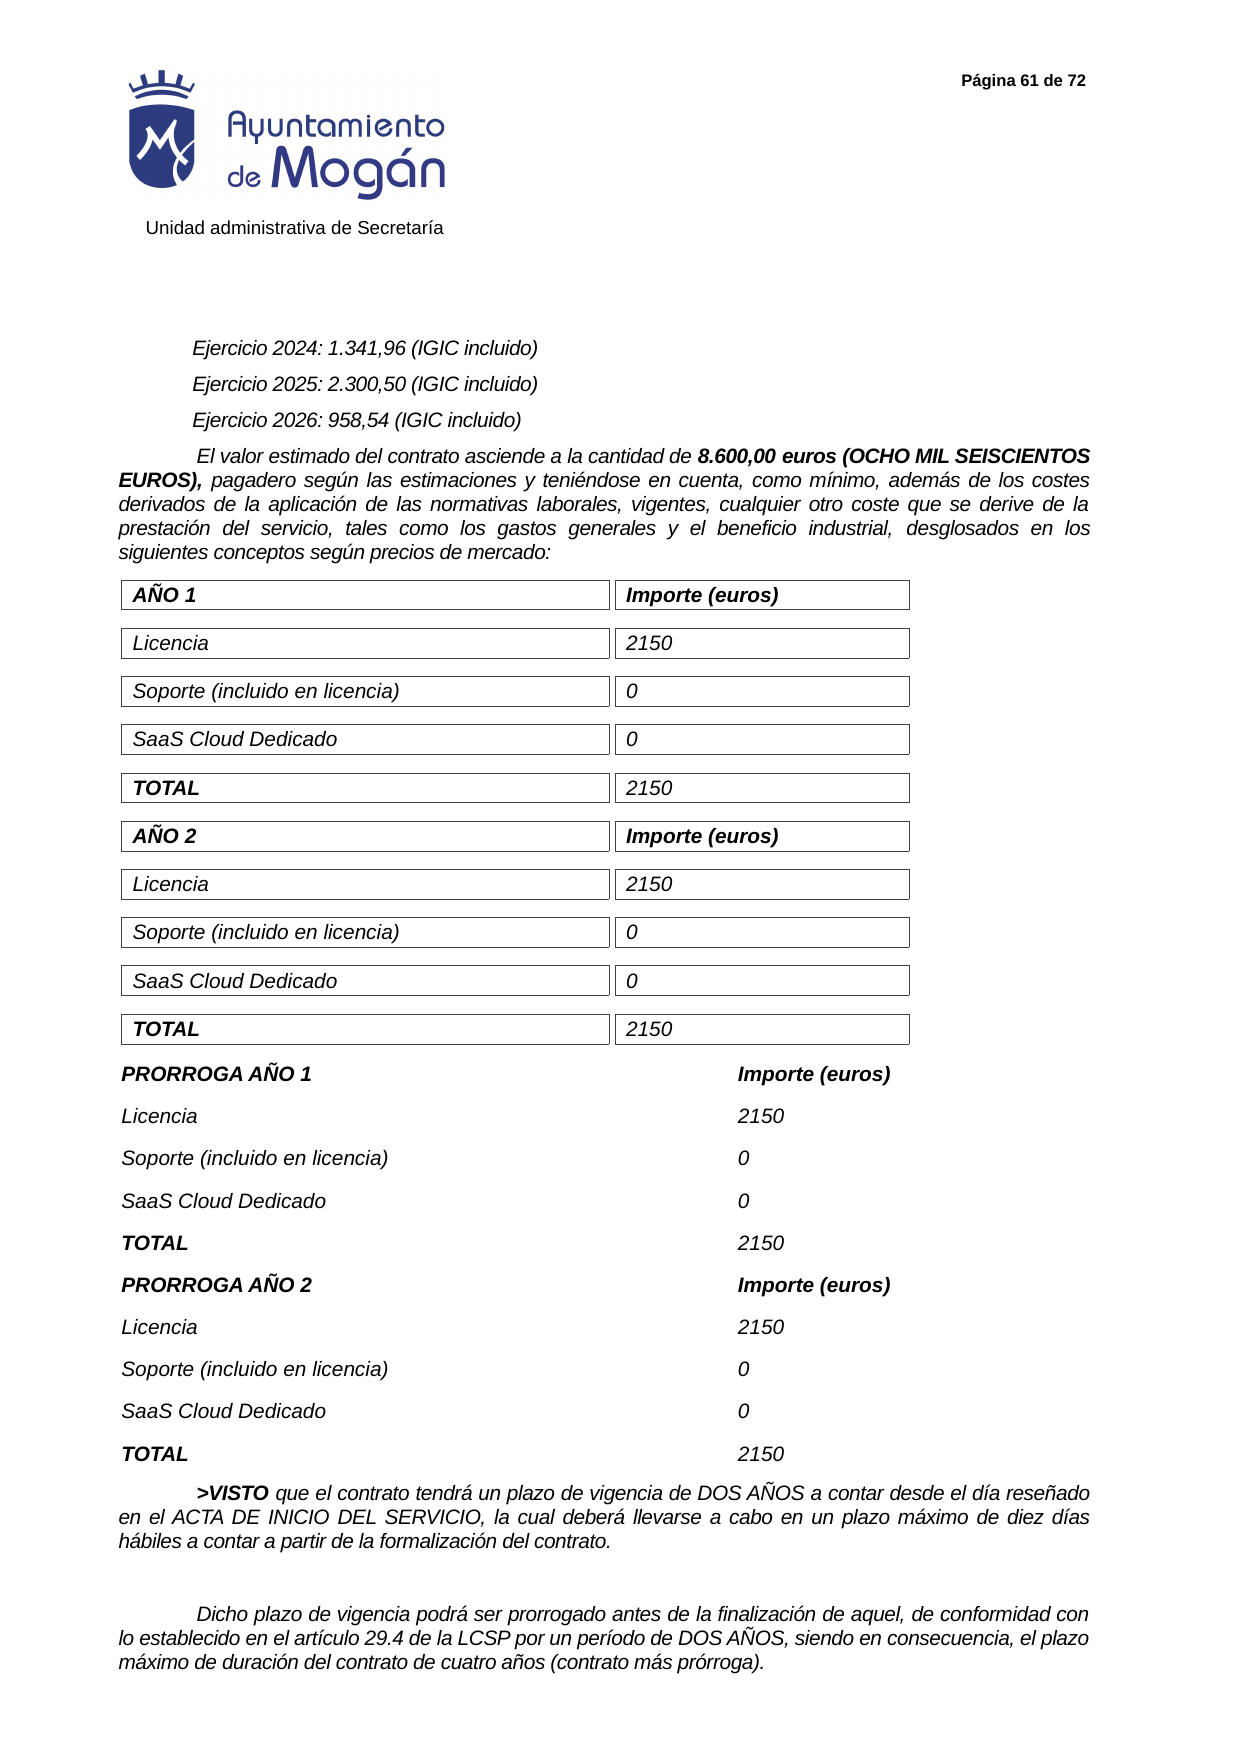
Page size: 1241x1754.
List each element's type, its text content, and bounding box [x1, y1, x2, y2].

table_cell 2150 [612, 770, 912, 818]
table_cell Soporte (incluido en licencia) [118, 1354, 735, 1396]
text Ejercicio 2025: 2.300,50 (IGIC incluido) [192, 372, 1092, 396]
table_cell 2150 [735, 1228, 1092, 1270]
table_header Importe (euros) [735, 1270, 1092, 1312]
table_cell 2150 [735, 1439, 1092, 1481]
table_cell 2150 [735, 1312, 1092, 1354]
table_cell 0 [735, 1143, 1092, 1186]
table_cell Soporte (incluido en licencia) [118, 673, 612, 721]
table_cell Licencia [118, 866, 612, 914]
text El valor estimado del contrato asciende a la cantidad de 8.600,00 euros (OCHO MIL SEISCIENTOS EUROS), pagadero según las estimaciones y teniéndose en cuenta, como mínimo, además de los costes derivados de la aplicación de las normativas laborales, vigentes, cualquier otro coste que se derive de la prestación del servicio, tales como los gastos generales y el beneficio industrial, desglosados en los siguientes conceptos según precios de mercado: [118, 444, 1092, 564]
table_cell Soporte (incluido en licencia) [118, 1143, 735, 1186]
text Ejercicio 2024: 1.341,96 (IGIC incluido) [192, 335, 1092, 359]
table_cell 0 [612, 673, 912, 721]
table_header Importe (euros) [612, 818, 912, 866]
table_header Importe (euros) [612, 577, 912, 625]
table_cell SaaS Cloud Dedicado [118, 1396, 735, 1439]
table_cell TOTAL [118, 1228, 735, 1270]
table_cell SaaS Cloud Dedicado [118, 721, 612, 769]
table_cell TOTAL [118, 1439, 735, 1481]
table_header AÑO 2 [118, 818, 612, 866]
table_cell 0 [735, 1396, 1092, 1439]
table_cell 2150 [612, 1011, 912, 1059]
table_cell Soporte (incluido en licencia) [118, 914, 612, 962]
table_header PRORROGA AÑO 1 [118, 1059, 735, 1101]
table_cell 0 [612, 721, 912, 769]
text >VISTO que el contrato tendrá un plazo de vigencia de DOS AÑOS a contar desde el día reseñado en el ACTA DE INICIO DEL SERVICIO, la cual deberá llevarse a cabo en un plazo máximo de diez días hábiles a contar a partir de la formalización del contrato. [118, 1481, 1092, 1553]
table_cell 2150 [735, 1101, 1092, 1143]
table_cell TOTAL [118, 770, 612, 818]
table_header Importe (euros) [735, 1059, 1092, 1101]
table_cell 2150 [612, 866, 912, 914]
table_cell TOTAL [118, 1011, 612, 1059]
table_cell Licencia [118, 1101, 735, 1143]
picture [128, 70, 445, 206]
table_header PRORROGA AÑO 2 [118, 1270, 735, 1312]
table_cell 0 [735, 1354, 1092, 1396]
text Ejercicio 2026: 958,54 (IGIC incluido) [192, 408, 1092, 432]
table_cell 0 [612, 963, 912, 1011]
table_cell 2150 [612, 625, 912, 673]
table_header AÑO 1 [118, 577, 612, 625]
text Dicho plazo de vigencia podrá ser prorrogado antes de la finalización de aquel, de conformidad con lo establecido en el artículo 29.4 de la LCSP por un período de DOS AÑOS, siendo en consecuencia, el plazo máximo de duración del contrato de cuatro años (contrato más prórroga). [118, 1602, 1092, 1673]
table_cell 0 [735, 1186, 1092, 1228]
table_cell Licencia [118, 1312, 735, 1354]
table_cell SaaS Cloud Dedicado [118, 1186, 735, 1228]
table_cell SaaS Cloud Dedicado [118, 963, 612, 1011]
table_cell Licencia [118, 625, 612, 673]
table_cell 0 [612, 914, 912, 962]
